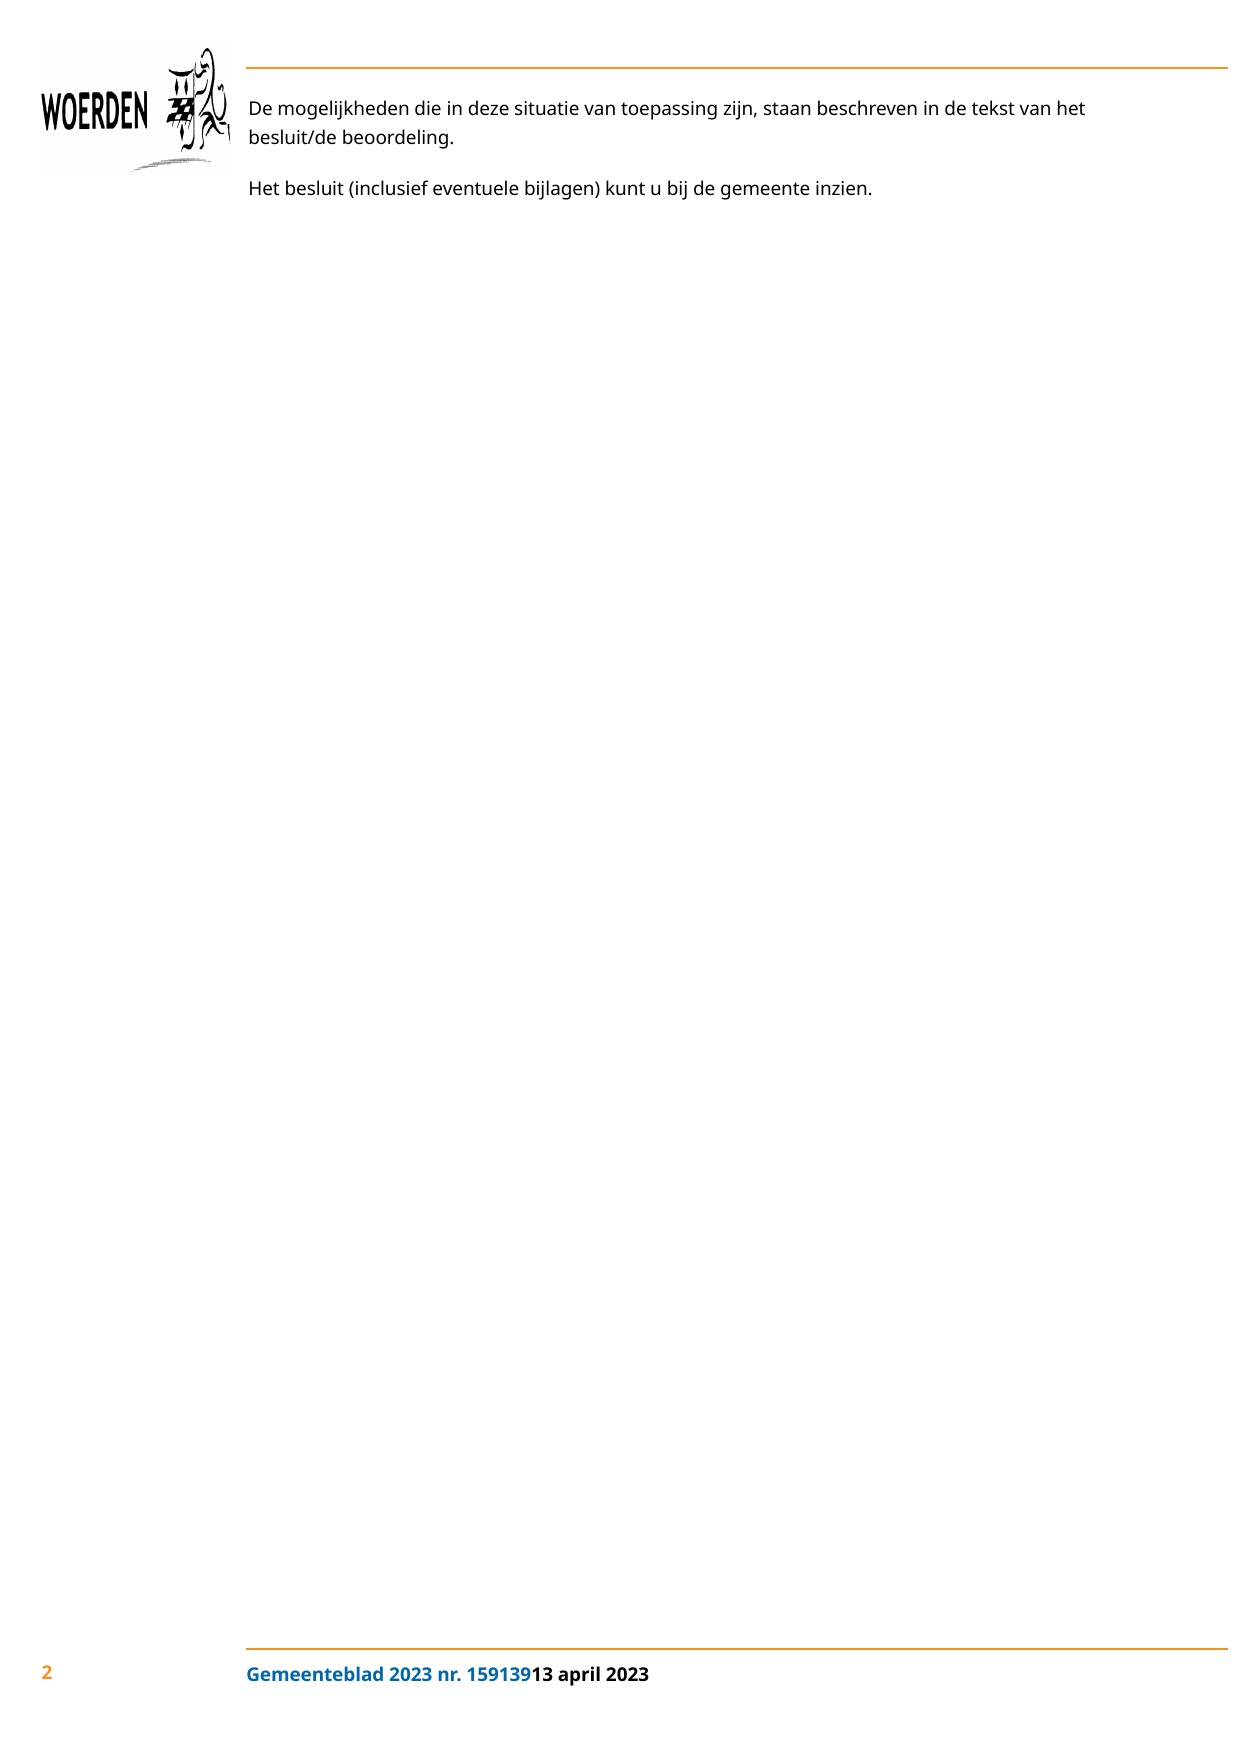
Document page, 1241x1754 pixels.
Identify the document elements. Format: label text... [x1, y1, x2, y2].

picture [41, 47, 231, 172]
text De mogelijkheden die in deze situatie van toepassing zijn, staan beschreven in de tekst van het besluit/de beoordeling. [248, 95, 1152, 150]
text Het besluit (inclusief eventuele bijlagen) kunt u bij de gemeente inzien. [248, 175, 1152, 201]
